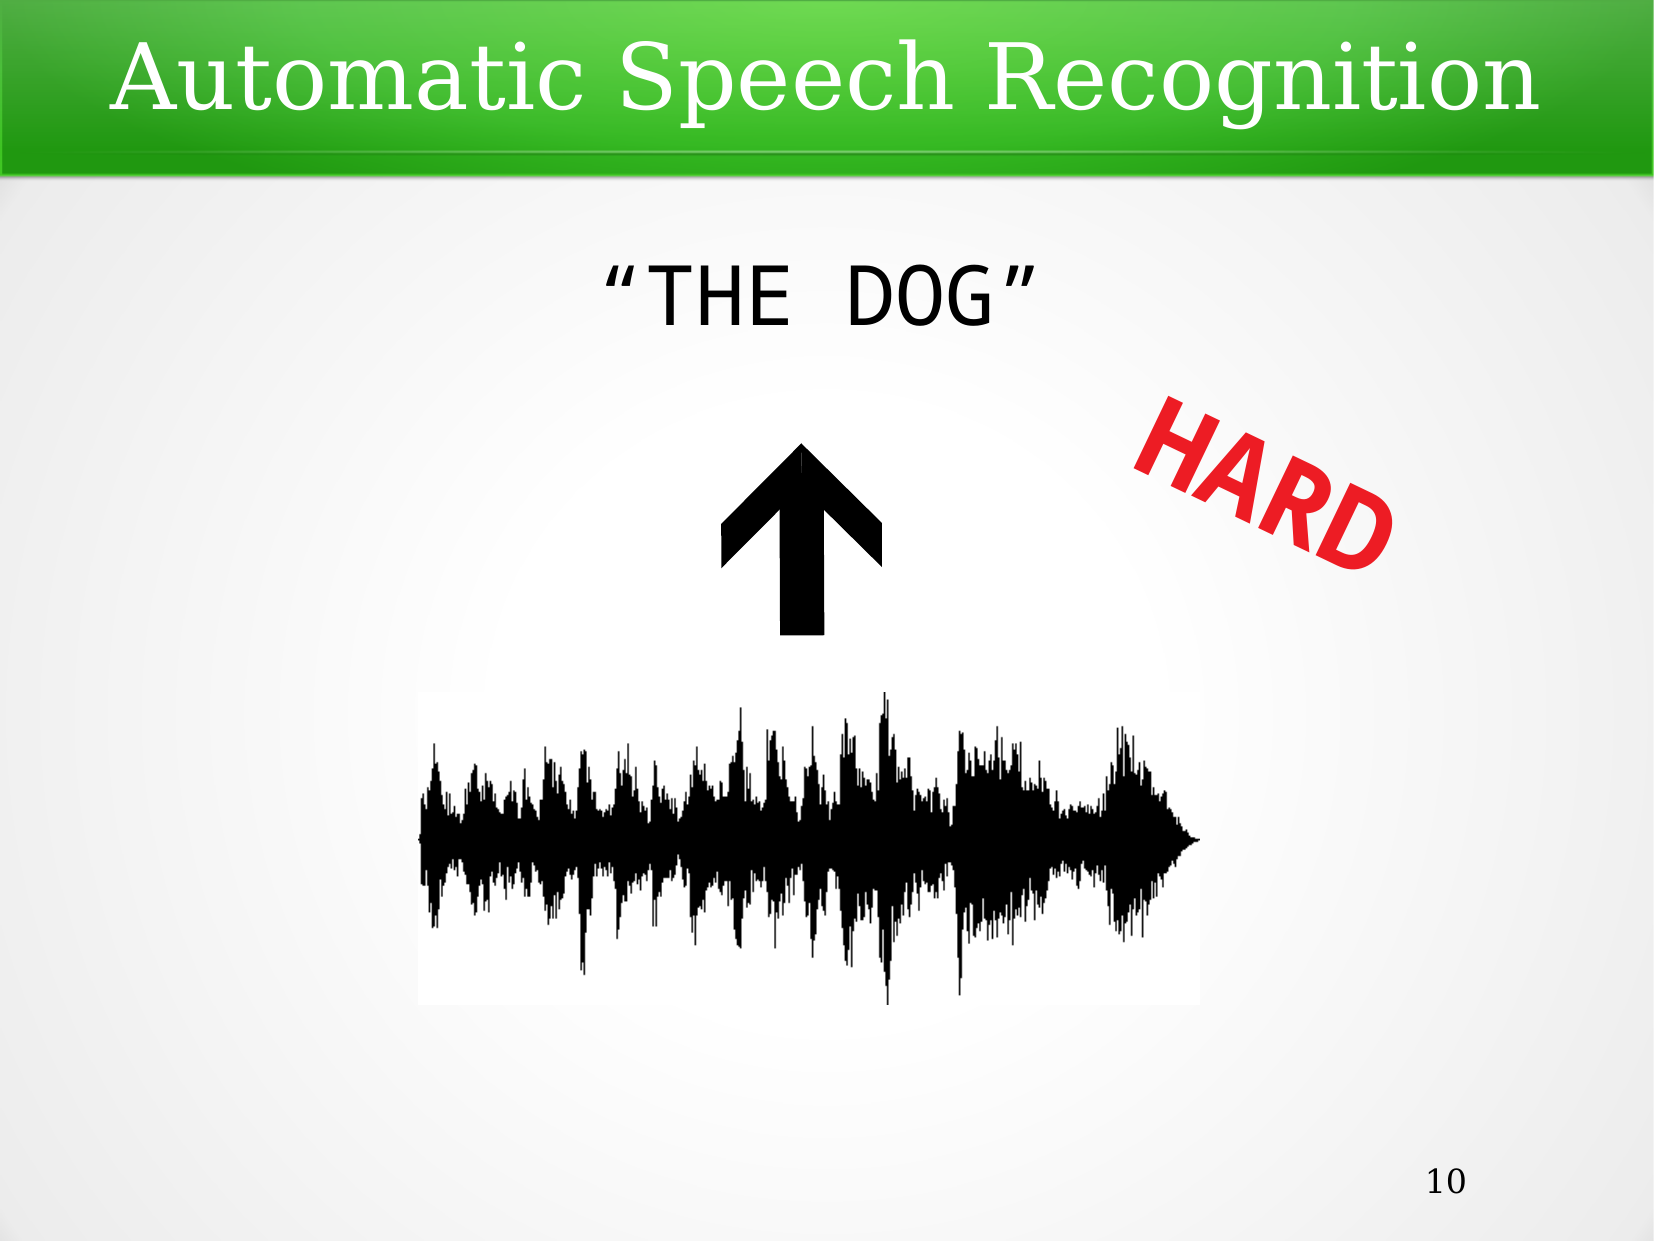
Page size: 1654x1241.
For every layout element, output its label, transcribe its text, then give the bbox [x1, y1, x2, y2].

picture [0, 0, 1654, 1241]
text_box “THE DOG” [580, 229, 1121, 356]
text_box HARD [1034, 345, 1581, 825]
title Automatic Speech Recognition [82, 11, 1571, 154]
